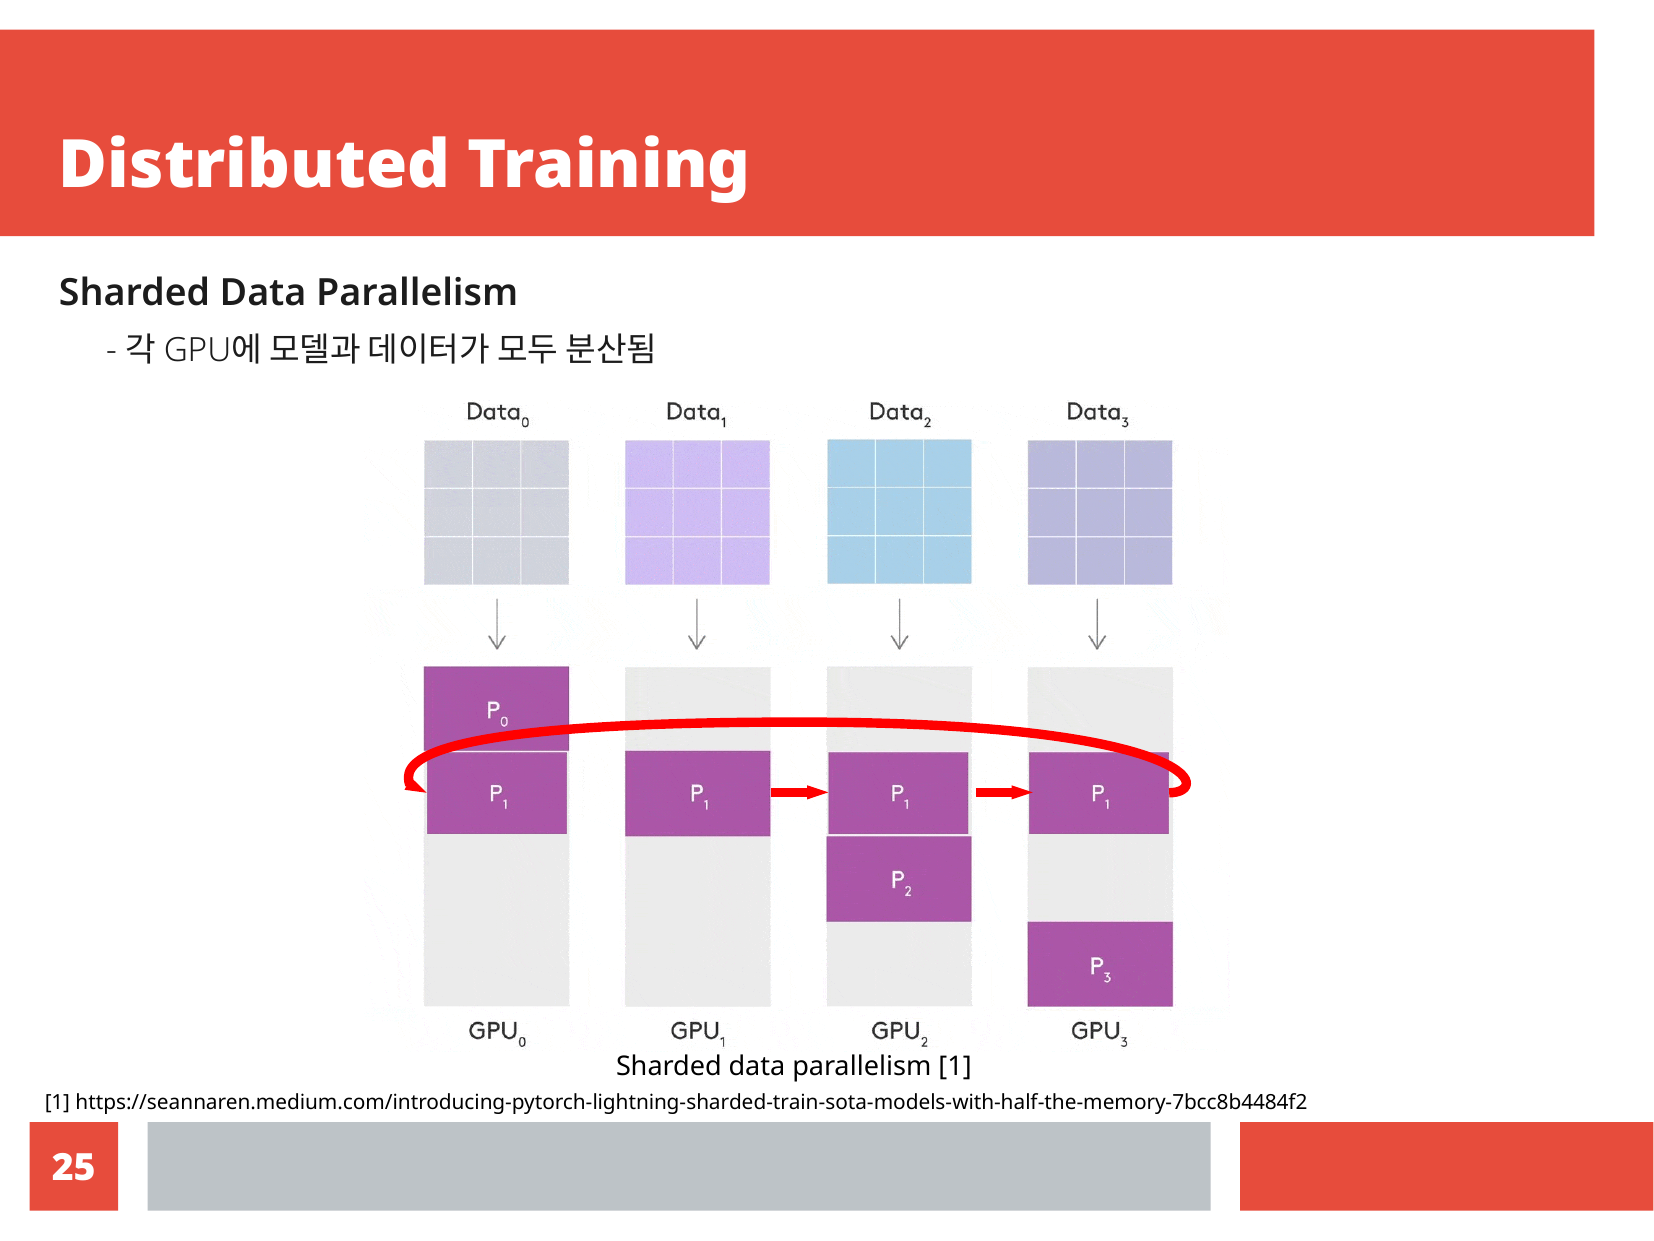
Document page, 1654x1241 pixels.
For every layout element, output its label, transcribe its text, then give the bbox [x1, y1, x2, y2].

list Sharded Data Parallelism - 각 GPU에 모델과 데이터가 모두 분산됨 [59, 265, 1565, 1034]
picture [364, 400, 1231, 1039]
text_box [1] https://seannaren.medium.com/introducing-pytorch-lightning-sharded-train-sota-models-with-half-the-memory-7bcc8b4484f2 [30, 1051, 1621, 1128]
text_box Sharded data parallelism [1] [141, 1039, 1447, 1091]
title Distributed Training [59, 59, 1595, 207]
